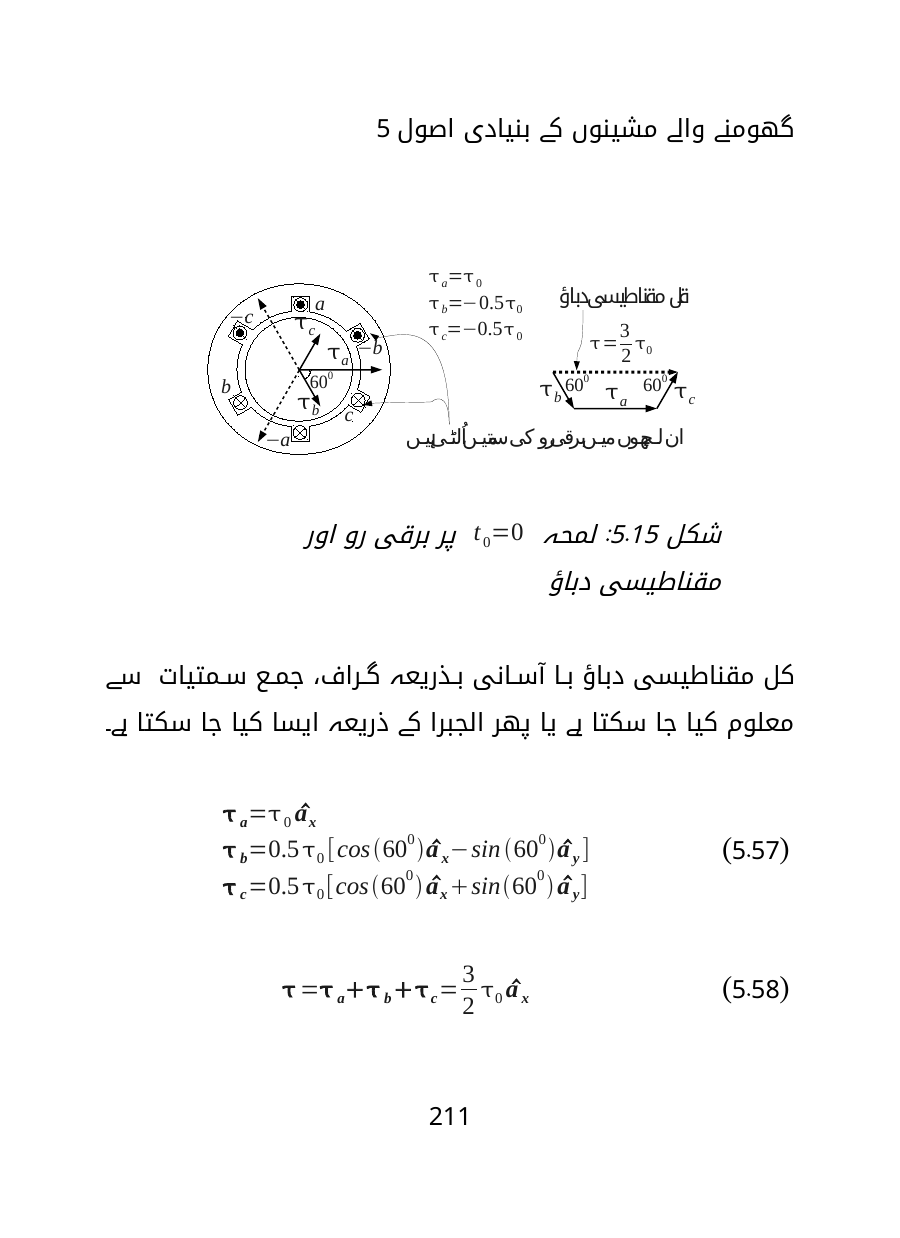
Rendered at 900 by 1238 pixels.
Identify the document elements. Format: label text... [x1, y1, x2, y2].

table_header [105, 955, 697, 1038]
text شکل 5.15: لمحہپر برقی رو اور مقناطیسی دباؤ [179, 195, 721, 606]
table_header (5.57) [699, 794, 795, 921]
text کل مقناطیسی دباؤ با آسانی بذریعہ گراف، جمع سمتیات سے معلوم کیا جا سکتا ہے یا پھر الجبرا کے ذریعہ ایسا کیا جا سکتا ہے۔ [105, 652, 795, 747]
table_header (5.58) [697, 955, 795, 1038]
table_header [105, 794, 699, 921]
